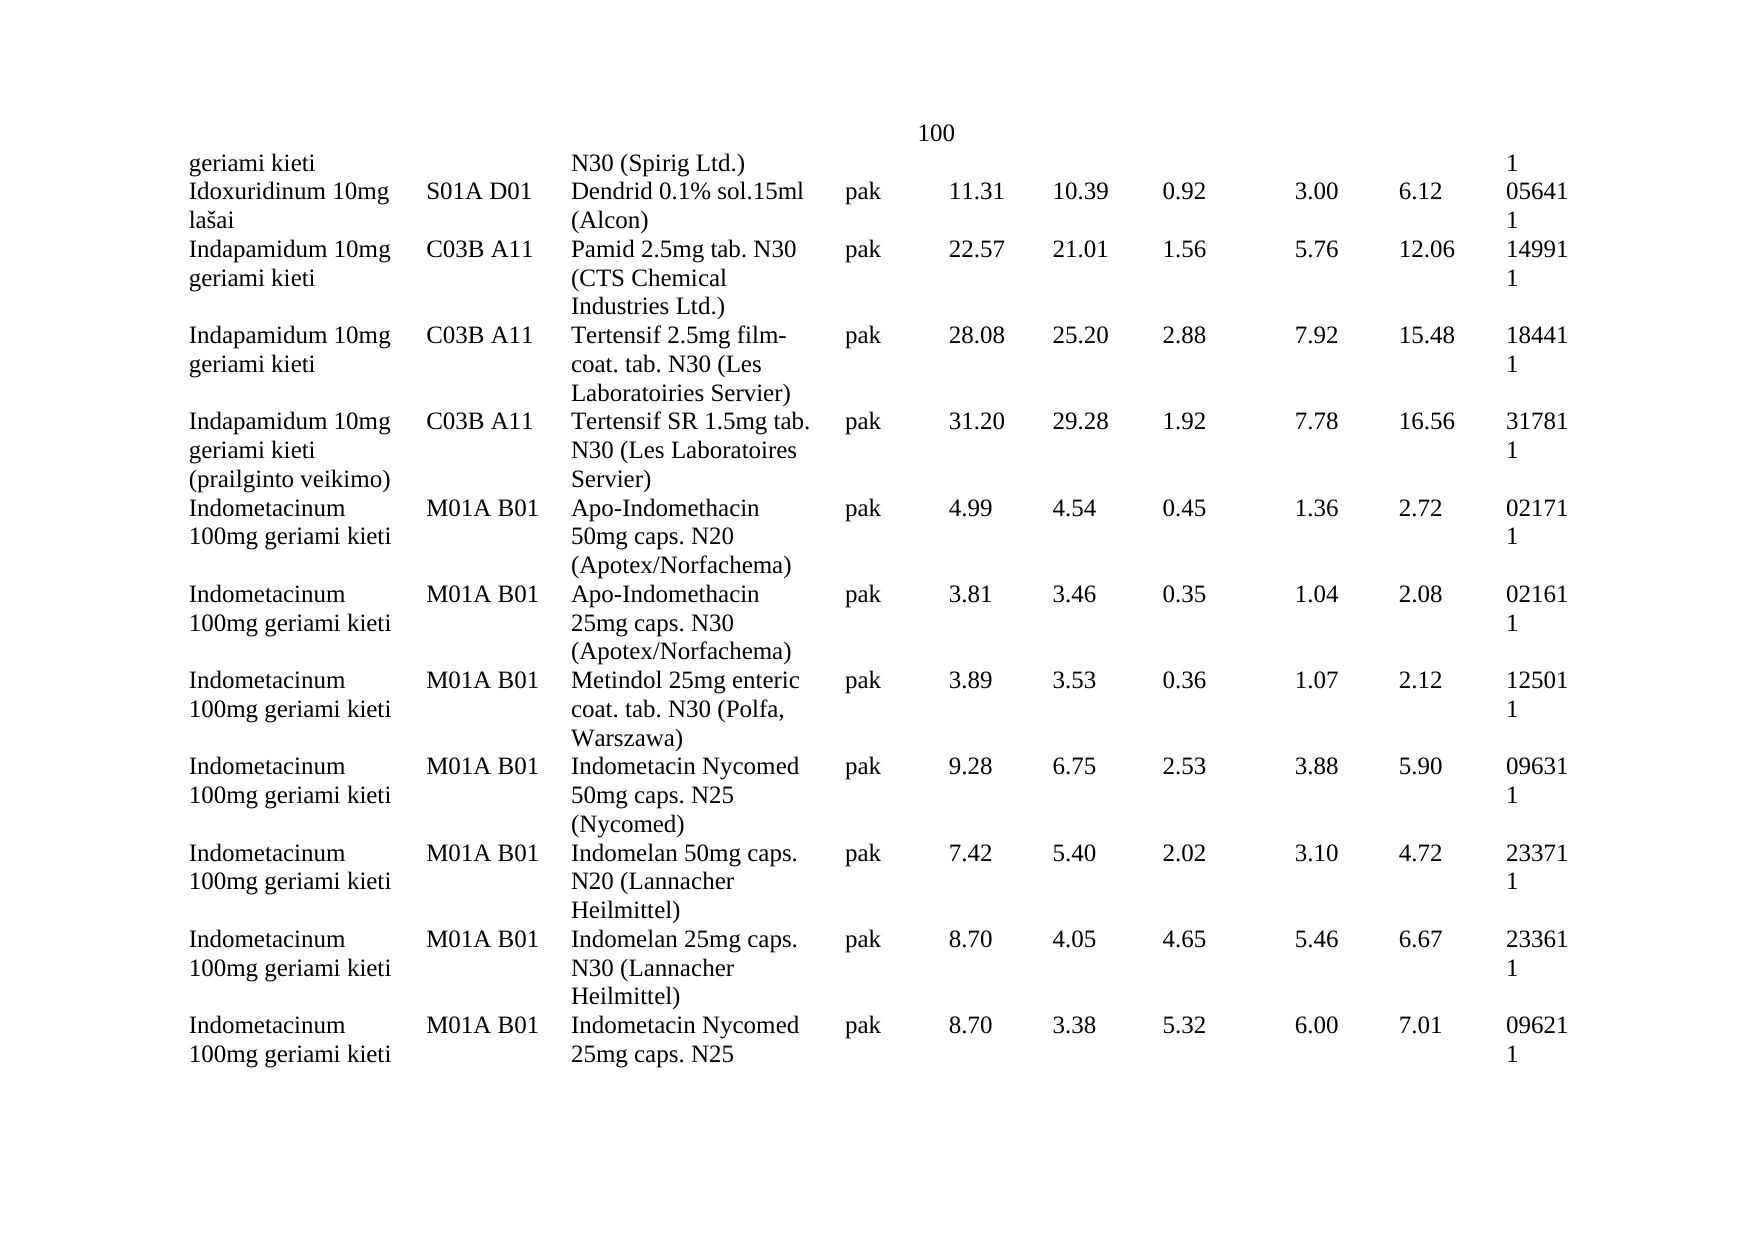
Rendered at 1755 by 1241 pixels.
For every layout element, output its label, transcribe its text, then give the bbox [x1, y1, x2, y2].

table_cell 6.00 [1283, 1010, 1387, 1068]
table_cell 3.89 [938, 665, 1041, 751]
table_cell M01A B01 [415, 493, 559, 579]
table_cell 29.28 [1041, 406, 1151, 493]
table_cell 2.12 [1388, 665, 1494, 751]
table_cell 4.54 [1041, 493, 1151, 579]
table_cell M01A B01 [415, 838, 559, 924]
table_cell [1589, 148, 1595, 176]
table_cell [415, 148, 559, 176]
table_cell 5.90 [1388, 751, 1494, 838]
table_cell 233711 [1495, 838, 1589, 924]
table_cell 184411 [1495, 320, 1589, 406]
table_cell 4.99 [938, 493, 1041, 579]
table_cell Indometacinum 100mg geriami kieti [177, 838, 415, 924]
table_cell 096211 [1495, 1010, 1589, 1068]
table_cell 2.53 [1151, 751, 1283, 838]
table_cell [1589, 406, 1595, 493]
table_cell [1589, 493, 1595, 579]
table_cell 149911 [1495, 234, 1589, 320]
table_cell 096311 [1495, 751, 1589, 838]
table_cell 7.92 [1283, 320, 1387, 406]
table_cell 1.56 [1151, 234, 1283, 320]
table_cell 125011 [1495, 665, 1589, 751]
table_cell [1589, 176, 1595, 234]
table_cell 5.76 [1283, 234, 1387, 320]
table_cell [1589, 1010, 1595, 1068]
table_cell 0.35 [1151, 579, 1283, 665]
table_cell N30 (Spirig Ltd.) [560, 148, 833, 176]
table_cell pak [834, 838, 937, 924]
table_cell 3.00 [1283, 176, 1387, 234]
table_cell 0.36 [1151, 665, 1283, 751]
table_cell 1.92 [1151, 406, 1283, 493]
table_cell C03B A11 [415, 406, 559, 493]
table_cell pak [834, 493, 937, 579]
table_cell [1589, 665, 1595, 751]
table_cell Indometacinum 100mg geriami kieti [177, 493, 415, 579]
table_cell C03B A11 [415, 320, 559, 406]
table_cell M01A B01 [415, 924, 559, 1010]
table_cell M01A B01 [415, 579, 559, 665]
table_cell 6.12 [1388, 176, 1494, 234]
table_cell 28.08 [938, 320, 1041, 406]
table_cell Indapamidum 10mg geriami kieti [177, 320, 415, 406]
table_cell [1283, 148, 1387, 176]
table_cell 233611 [1495, 924, 1589, 1010]
table_cell [1589, 751, 1595, 838]
table_cell Indomelan 50mg caps. N20 (Lannacher Heilmittel) [560, 838, 833, 924]
table_cell 0.45 [1151, 493, 1283, 579]
table_cell 6.75 [1041, 751, 1151, 838]
table_cell Metindol 25mg enteric coat. tab. N30 (Polfa, Warszawa) [560, 665, 833, 751]
table_cell 7.01 [1388, 1010, 1494, 1068]
table_cell M01A B01 [415, 751, 559, 838]
table_cell geriami kieti [177, 148, 415, 176]
table_cell 3.81 [938, 579, 1041, 665]
table_cell 4.72 [1388, 838, 1494, 924]
table_cell [1041, 148, 1151, 176]
table_cell 1.36 [1283, 493, 1387, 579]
table_cell [1589, 924, 1595, 1010]
table_cell 6.67 [1388, 924, 1494, 1010]
table_cell 3.88 [1283, 751, 1387, 838]
table_cell 3.10 [1283, 838, 1387, 924]
table_cell 31.20 [938, 406, 1041, 493]
table_cell pak [834, 406, 937, 493]
table_cell Indapamidum 10mg geriami kieti (prailginto veikimo) [177, 406, 415, 493]
table_cell Tertensif 2.5mg film-coat. tab. N30 (Les Laboratoiries Servier) [560, 320, 833, 406]
table_cell [1589, 320, 1595, 406]
table_cell pak [834, 924, 937, 1010]
table_cell M01A B01 [415, 1010, 559, 1068]
table_cell [1589, 234, 1595, 320]
table_cell S01A D01 [415, 176, 559, 234]
table_cell 021611 [1495, 579, 1589, 665]
table_cell [1151, 148, 1283, 176]
table_cell 8.70 [938, 924, 1041, 1010]
table_cell 0.92 [1151, 176, 1283, 234]
table_cell pak [834, 176, 937, 234]
table_cell Tertensif SR 1.5mg tab. N30 (Les Laboratoires Servier) [560, 406, 833, 493]
table_cell 7.42 [938, 838, 1041, 924]
table_cell 5.46 [1283, 924, 1387, 1010]
table_cell Indometacinum 100mg geriami kieti [177, 665, 415, 751]
table_cell Apo-Indomethacin 50mg caps. N20 (Apotex/Norfachema) [560, 493, 833, 579]
table_cell Apo-Indomethacin 25mg caps. N30 (Apotex/Norfachema) [560, 579, 833, 665]
table_cell pak [834, 751, 937, 838]
table_cell 21.01 [1041, 234, 1151, 320]
table_cell 22.57 [938, 234, 1041, 320]
table_cell C03B A11 [415, 234, 559, 320]
table_cell Indapamidum 10mg geriami kieti [177, 234, 415, 320]
table_cell [1589, 838, 1595, 924]
table_cell 3.46 [1041, 579, 1151, 665]
table_cell pak [834, 234, 937, 320]
table_cell 4.65 [1151, 924, 1283, 1010]
table_cell pak [834, 665, 937, 751]
table_cell 12.06 [1388, 234, 1494, 320]
table_cell 1.07 [1283, 665, 1387, 751]
table_cell 7.78 [1283, 406, 1387, 493]
table_cell Indometacin Nycomed 25mg caps. N25 [560, 1010, 833, 1068]
table_cell pak [834, 320, 937, 406]
table_cell pak [834, 1010, 937, 1068]
table_cell Indometacinum 100mg geriami kieti [177, 579, 415, 665]
table_cell M01A B01 [415, 665, 559, 751]
table_cell Indometacinum 100mg geriami kieti [177, 751, 415, 838]
table_cell [1388, 148, 1494, 176]
table_cell 15.48 [1388, 320, 1494, 406]
table_cell 2.08 [1388, 579, 1494, 665]
table_cell Dendrid 0.1% sol.15ml (Alcon) [560, 176, 833, 234]
table_cell [1589, 579, 1595, 665]
table_cell Pamid 2.5mg tab. N30 (CTS Chemical Industries Ltd.) [560, 234, 833, 320]
table_cell 16.56 [1388, 406, 1494, 493]
table_cell 9.28 [938, 751, 1041, 838]
table_cell 25.20 [1041, 320, 1151, 406]
table_cell 3.38 [1041, 1010, 1151, 1068]
table_cell 8.70 [938, 1010, 1041, 1068]
table_cell 2.72 [1388, 493, 1494, 579]
table_cell 4.05 [1041, 924, 1151, 1010]
table_cell 3.53 [1041, 665, 1151, 751]
table_cell Idoxuridinum 10mg lašai [177, 176, 415, 234]
table_cell Indometacinum 100mg geriami kieti [177, 924, 415, 1010]
table_cell 2.02 [1151, 838, 1283, 924]
table_cell 1 [1495, 148, 1589, 176]
table_cell 5.32 [1151, 1010, 1283, 1068]
table_cell Indomelan 25mg caps. N30 (Lannacher Heilmittel) [560, 924, 833, 1010]
table_cell 10.39 [1041, 176, 1151, 234]
table_cell Indometacinum 100mg geriami kieti [177, 1010, 415, 1068]
table_cell 021711 [1495, 493, 1589, 579]
table_cell 1.04 [1283, 579, 1387, 665]
table_cell pak [834, 579, 937, 665]
table_cell 317811 [1495, 406, 1589, 493]
table_cell 11.31 [938, 176, 1041, 234]
table_cell 5.40 [1041, 838, 1151, 924]
table_cell 056411 [1495, 176, 1589, 234]
table_cell [938, 148, 1041, 176]
table_cell 2.88 [1151, 320, 1283, 406]
table_cell Indometacin Nycomed 50mg caps. N25 (Nycomed) [560, 751, 833, 838]
table_cell [834, 148, 937, 176]
